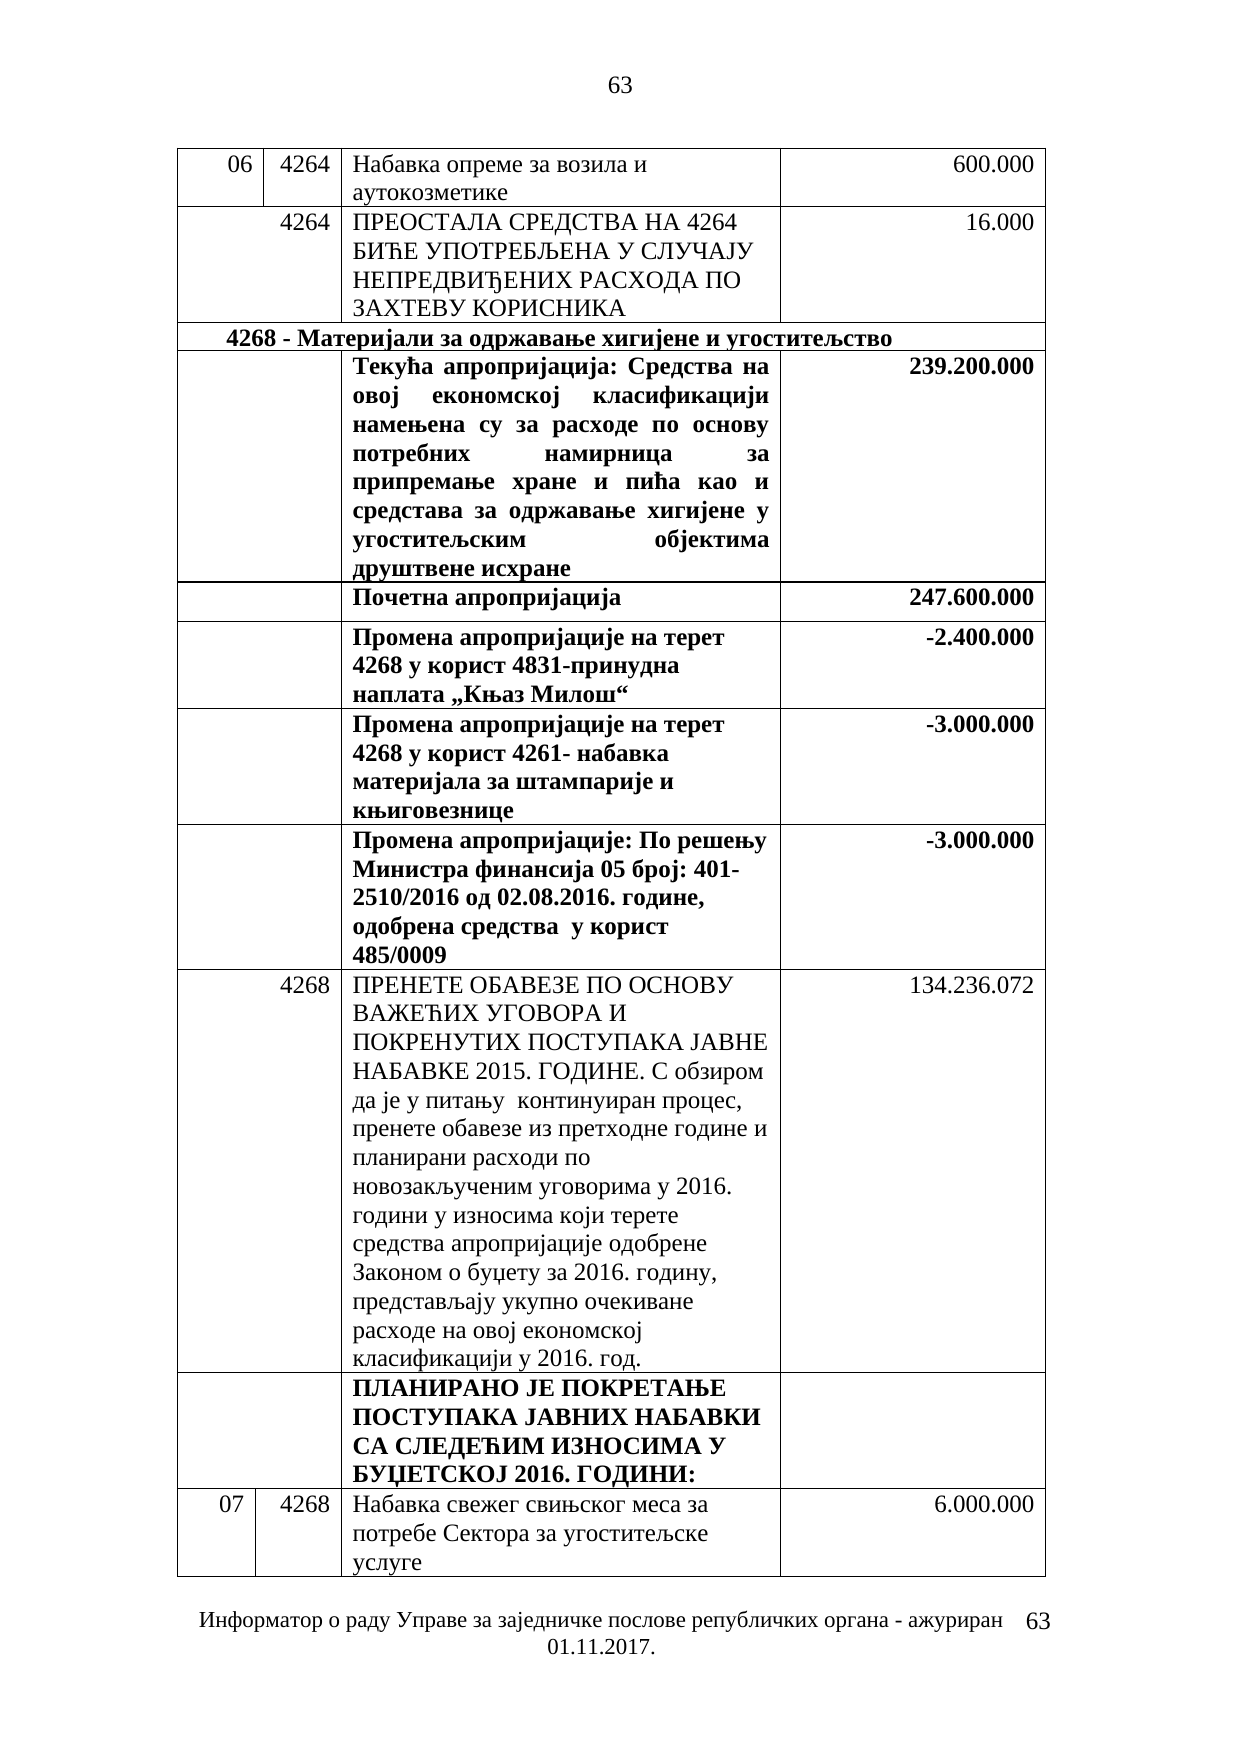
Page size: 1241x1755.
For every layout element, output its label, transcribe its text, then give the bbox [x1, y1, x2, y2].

table_cell 16.000 [781, 207, 1045, 322]
table_cell ПЛАНИРАНО ЈЕ ПОКРЕТАЊЕ ПОСТУПАКА ЈАВНИХ НАБАВКИ СА СЛЕДЕЋИМ ИЗНОСИМА У БУЏЕТСКОЈ 2016. ГОДИНИ: [342, 1373, 780, 1488]
table_cell [178, 1373, 341, 1488]
table_cell [781, 1373, 1045, 1488]
table_cell [178, 825, 341, 969]
table_cell 06 [178, 149, 263, 206]
table_cell 134.236.072 [781, 970, 1045, 1372]
table_cell 6.000.000 [781, 1489, 1045, 1576]
table_cell ПРЕНЕТЕ ОБАВЕЗЕ ПО ОСНОВУ ВАЖЕЋИХ УГОВОРА И ПОКРЕНУТИХ ПОСТУПАКА ЈАВНЕ НАБАВКЕ 2015. ГОДИНЕ. С обзиром да је у питању континуиран процес, пренете обавезе из претходне године и планирани расходи по новозакљученим уговорима у 2016. години у износима који терете средства апропријације одобрене Законом о буџету за 2016. годину, представљају укупно очекиване расходе на овој економској класификацији у 2016. год. [342, 970, 780, 1372]
table_cell -3.000.000 [781, 709, 1045, 824]
table_cell 4264 [178, 207, 341, 322]
table_cell 07 [178, 1489, 255, 1576]
table_cell 600.000 [781, 149, 1045, 206]
table_cell [178, 351, 341, 581]
table_cell 4268 [178, 970, 341, 1372]
table_cell [178, 622, 341, 708]
table_cell Набавка опреме за возила и аутокозметике [342, 149, 780, 206]
table_cell 247.600.000 [781, 583, 1045, 621]
table_cell -2.400.000 [781, 622, 1045, 708]
table_cell Промена апропријације на терет 4268 у корист 4261- набавка материјала за штампарије и књиговезнице [342, 709, 780, 824]
table_cell 4268 [256, 1489, 341, 1576]
table_cell -3.000.000 [781, 825, 1045, 969]
table_cell Промена апропријације на терет 4268 у корист 4831-принудна наплата „Књаз Милош“ [342, 622, 780, 708]
table_cell Набавка свежег свињског меса за потребе Сектора за угоститељске услуге [342, 1489, 780, 1576]
table_cell Текућа апропријација: Средства на овој економској класификацији намењена су за расходе по основу потребних намирница за припремање хране и пића као и средстава за одржавање хигијене у угоститељским објектима друштвене исхране [342, 351, 780, 581]
table_cell Почетна апропријација [342, 583, 780, 621]
table_cell [178, 583, 341, 621]
table_cell 4268 - Материјали за одржавање хигијене и угоститељство [178, 323, 1045, 350]
table_cell [178, 709, 341, 824]
table_cell ПРЕОСТАЛА СРЕДСТВА НА 4264 БИЋЕ УПОТРЕБЉЕНА У СЛУЧАЈУ НЕПРЕДВИЂЕНИХ РАСХОДА ПО ЗАХТЕВУ КОРИСНИКА [342, 207, 780, 322]
table_cell Промена апропријације: По решењу Министра финансија 05 број: 401-2510/2016 од 02.08.2016. године, одобрена средства у корист 485/0009 [342, 825, 780, 969]
table_cell 4264 [264, 149, 341, 206]
table_cell 239.200.000 [781, 351, 1045, 581]
